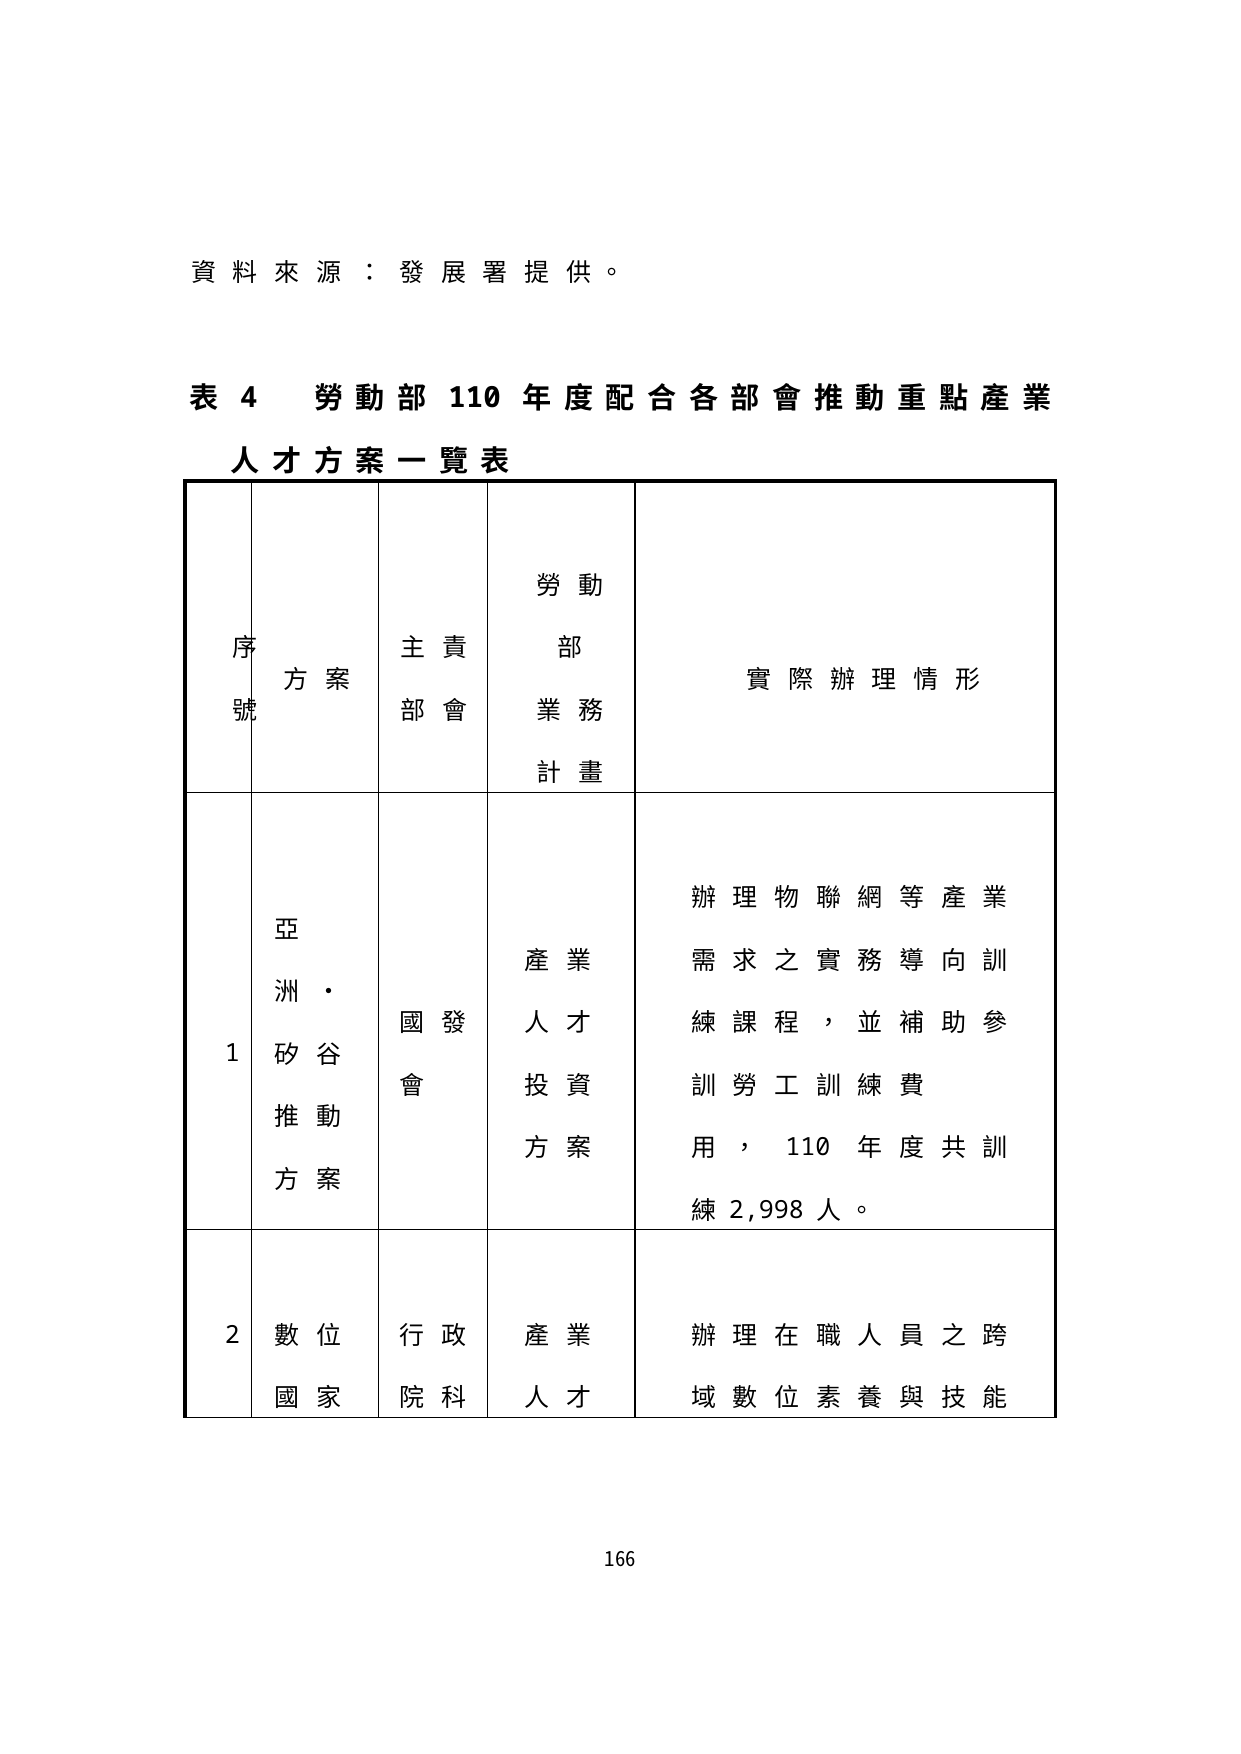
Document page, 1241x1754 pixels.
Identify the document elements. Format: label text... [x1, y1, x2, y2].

table_header 序號 [187, 483, 251, 792]
table_cell 產業人才 [488, 1230, 634, 1417]
table_cell 行政院科 [379, 1230, 487, 1417]
table_cell 亞洲•矽谷推動方案 [252, 793, 378, 1229]
table_cell 數位國家 [252, 1230, 378, 1417]
table_cell 產業人才投資方案 [488, 793, 634, 1229]
text 資料來源：發展署提供。 [183, 229, 1058, 292]
table_cell 辦理在職人員之跨域數位素養與技能 [636, 1230, 1054, 1417]
table_cell 2 [187, 1230, 251, 1417]
table_header 勞動部 業務計畫 [488, 483, 634, 792]
table_header 主責 部會 [379, 483, 487, 792]
table_header 方案 [252, 483, 378, 792]
text 表4 勞動部110年度配合各部會推動重點產業人才方案一覽表 [183, 354, 1058, 479]
table_header 實際辦理情形 [636, 483, 1054, 792]
table_cell 辦理物聯網等產業需求之實務導向訓練課程，並補助參訓勞工訓練費用，110年度共訓練2,998人。 [636, 793, 1054, 1229]
table_cell 國發會 [379, 793, 487, 1229]
table_cell 1 [187, 793, 251, 1229]
